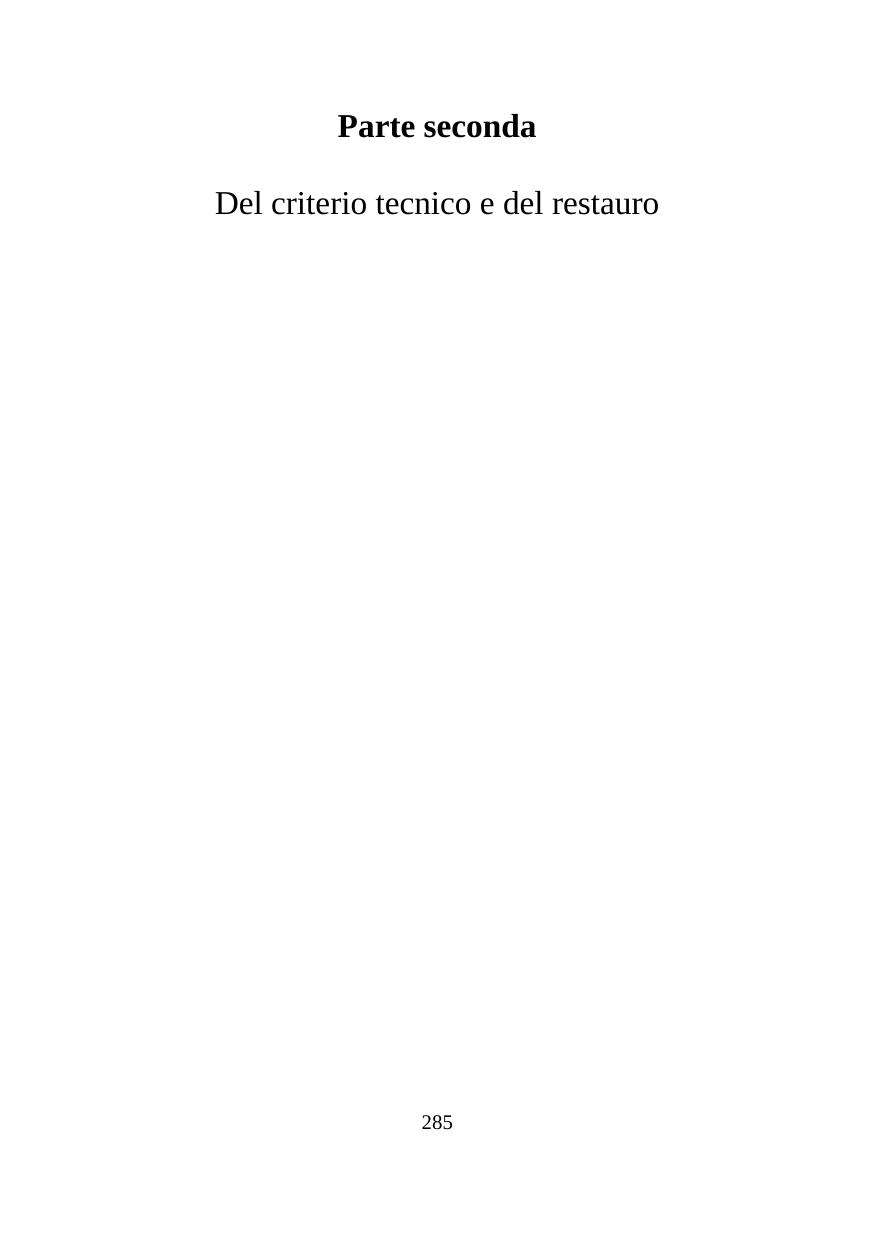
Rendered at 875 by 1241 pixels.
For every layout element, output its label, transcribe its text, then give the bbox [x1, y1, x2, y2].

subtitle Parte seconda Del criterio tecnico e del restauro [106, 106, 768, 221]
